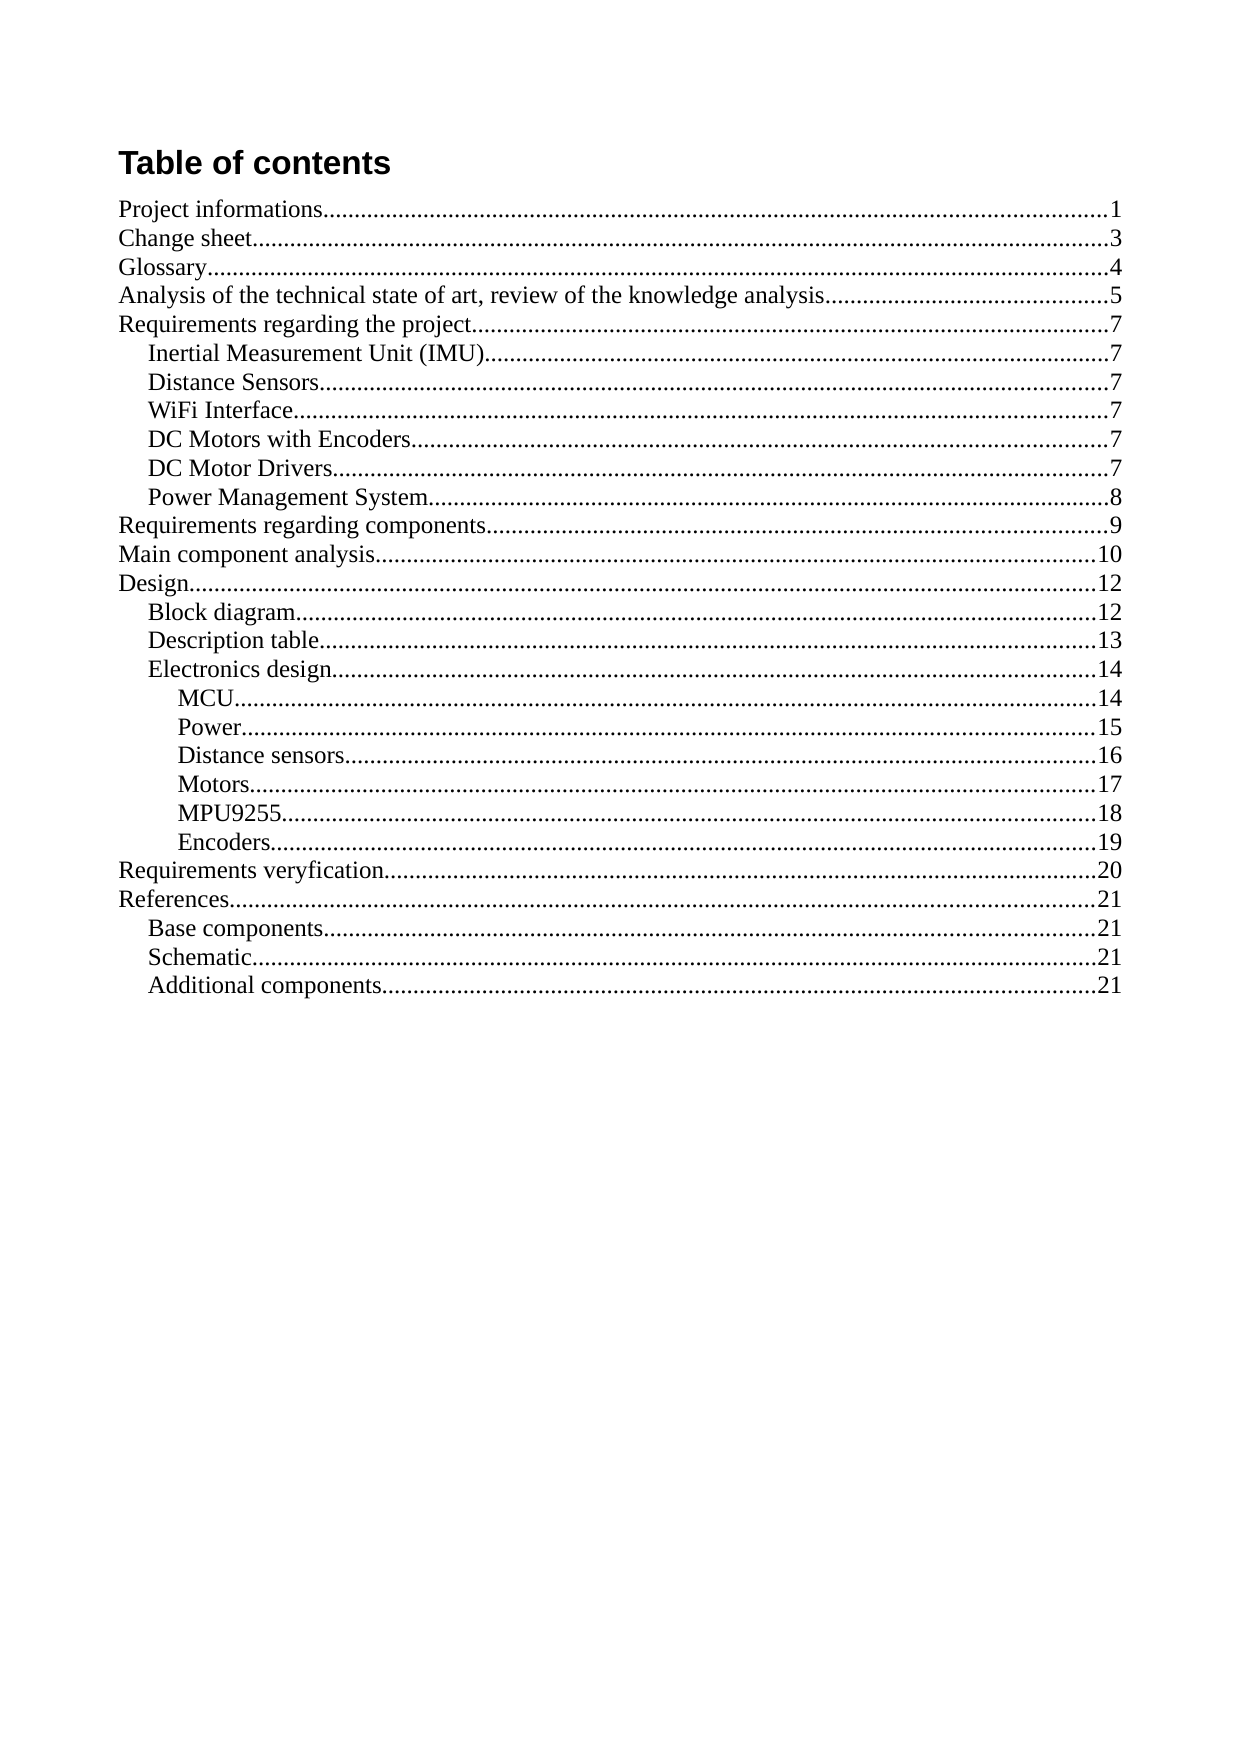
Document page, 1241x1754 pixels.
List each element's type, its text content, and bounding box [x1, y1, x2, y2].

text Encoders 19 [177, 827, 1122, 855]
text Requirements veryfication 20 [118, 855, 1122, 884]
text Inertial Measurement Unit (IMU) 7 [148, 338, 1122, 367]
subtitle Table of contents [118, 143, 1122, 182]
text Base components 21 [148, 913, 1122, 942]
text Project informations 1 [118, 194, 1122, 223]
text Additional components 21 [148, 970, 1122, 999]
text DC Motor Drivers 7 [148, 453, 1122, 482]
text Requirements regarding the project 7 [118, 309, 1122, 338]
text Requirements regarding components 9 [118, 510, 1122, 539]
text Main component analysis 10 [118, 539, 1122, 568]
text References 21 [118, 884, 1122, 913]
text MCU 14 [177, 683, 1122, 712]
text Description table 13 [148, 625, 1122, 654]
text Motors 17 [177, 769, 1122, 798]
text Change sheet 3 [118, 223, 1122, 252]
text DC Motors with Encoders 7 [148, 424, 1122, 453]
text Analysis of the technical state of art, review of the knowledge analysis 5 [118, 280, 1122, 309]
text Power 15 [177, 712, 1122, 740]
text Block diagram 12 [148, 597, 1122, 625]
text Schematic 21 [148, 942, 1122, 970]
text Glossary 4 [118, 252, 1122, 280]
text Power Management System 8 [148, 482, 1122, 510]
text MPU9255 18 [177, 798, 1122, 827]
text Electronics design 14 [148, 654, 1122, 683]
text WiFi Interface 7 [148, 395, 1122, 424]
text Distance Sensors 7 [148, 367, 1122, 395]
text Distance sensors 16 [177, 740, 1122, 769]
text Design 12 [118, 568, 1122, 597]
